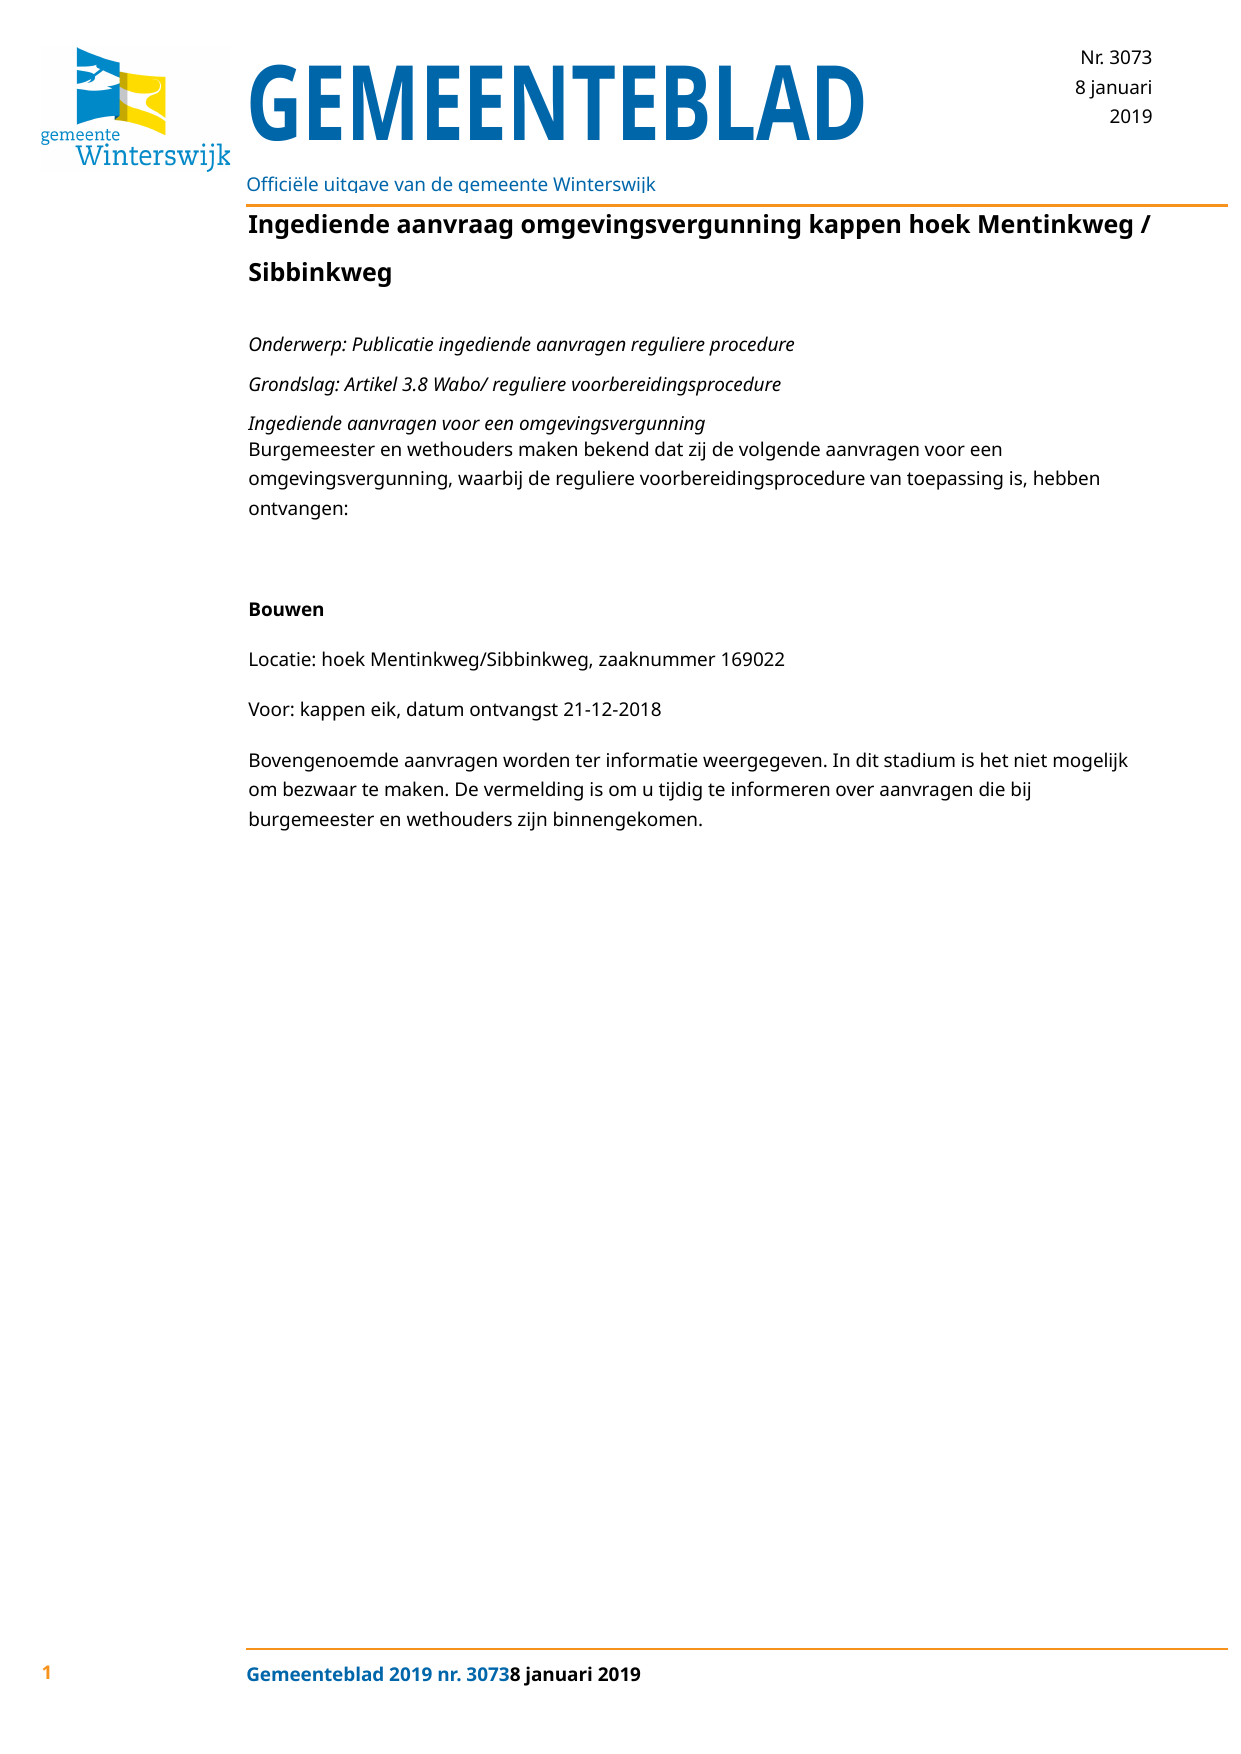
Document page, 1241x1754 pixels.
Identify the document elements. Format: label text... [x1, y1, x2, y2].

text Locatie: hoek Mentinkweg/Sibbinkweg, zaaknummer 169022 [248, 646, 1152, 672]
text Onderwerp: Publicatie ingediende aanvragen reguliere procedure [248, 331, 1152, 357]
text Grondslag: Artikel 3.8 Wabo/ reguliere voorbereidingsprocedure [248, 371, 1152, 396]
picture [41, 47, 231, 172]
text Burgemeester en wethouders maken bekend dat zij de volgende aanvragen voor een omgevingsvergunning, waarbij de reguliere voorbereidingsprocedure van toepassing is, hebben ontvangen: [248, 436, 1152, 521]
text Voor: kappen eik, datum ontvangst 21-12-2018 [248, 697, 1152, 722]
text Ingediende aanvragen voor een omgevingsvergunning [248, 410, 1152, 436]
text Bovengenoemde aanvragen worden ter informatie weergegeven. In dit stadium is het niet mogelijk om bezwaar te maken. De vermelding is om u tijdig te informeren over aanvragen die bij burgemeester en wethouders zijn binnengekomen. [248, 747, 1152, 832]
text Bouwen [248, 596, 1152, 621]
picture [225, 153, 231, 162]
text Ingediende aanvraag omgevingsvergunning kappen hoek Mentinkweg / Sibbinkweg [248, 207, 1152, 288]
